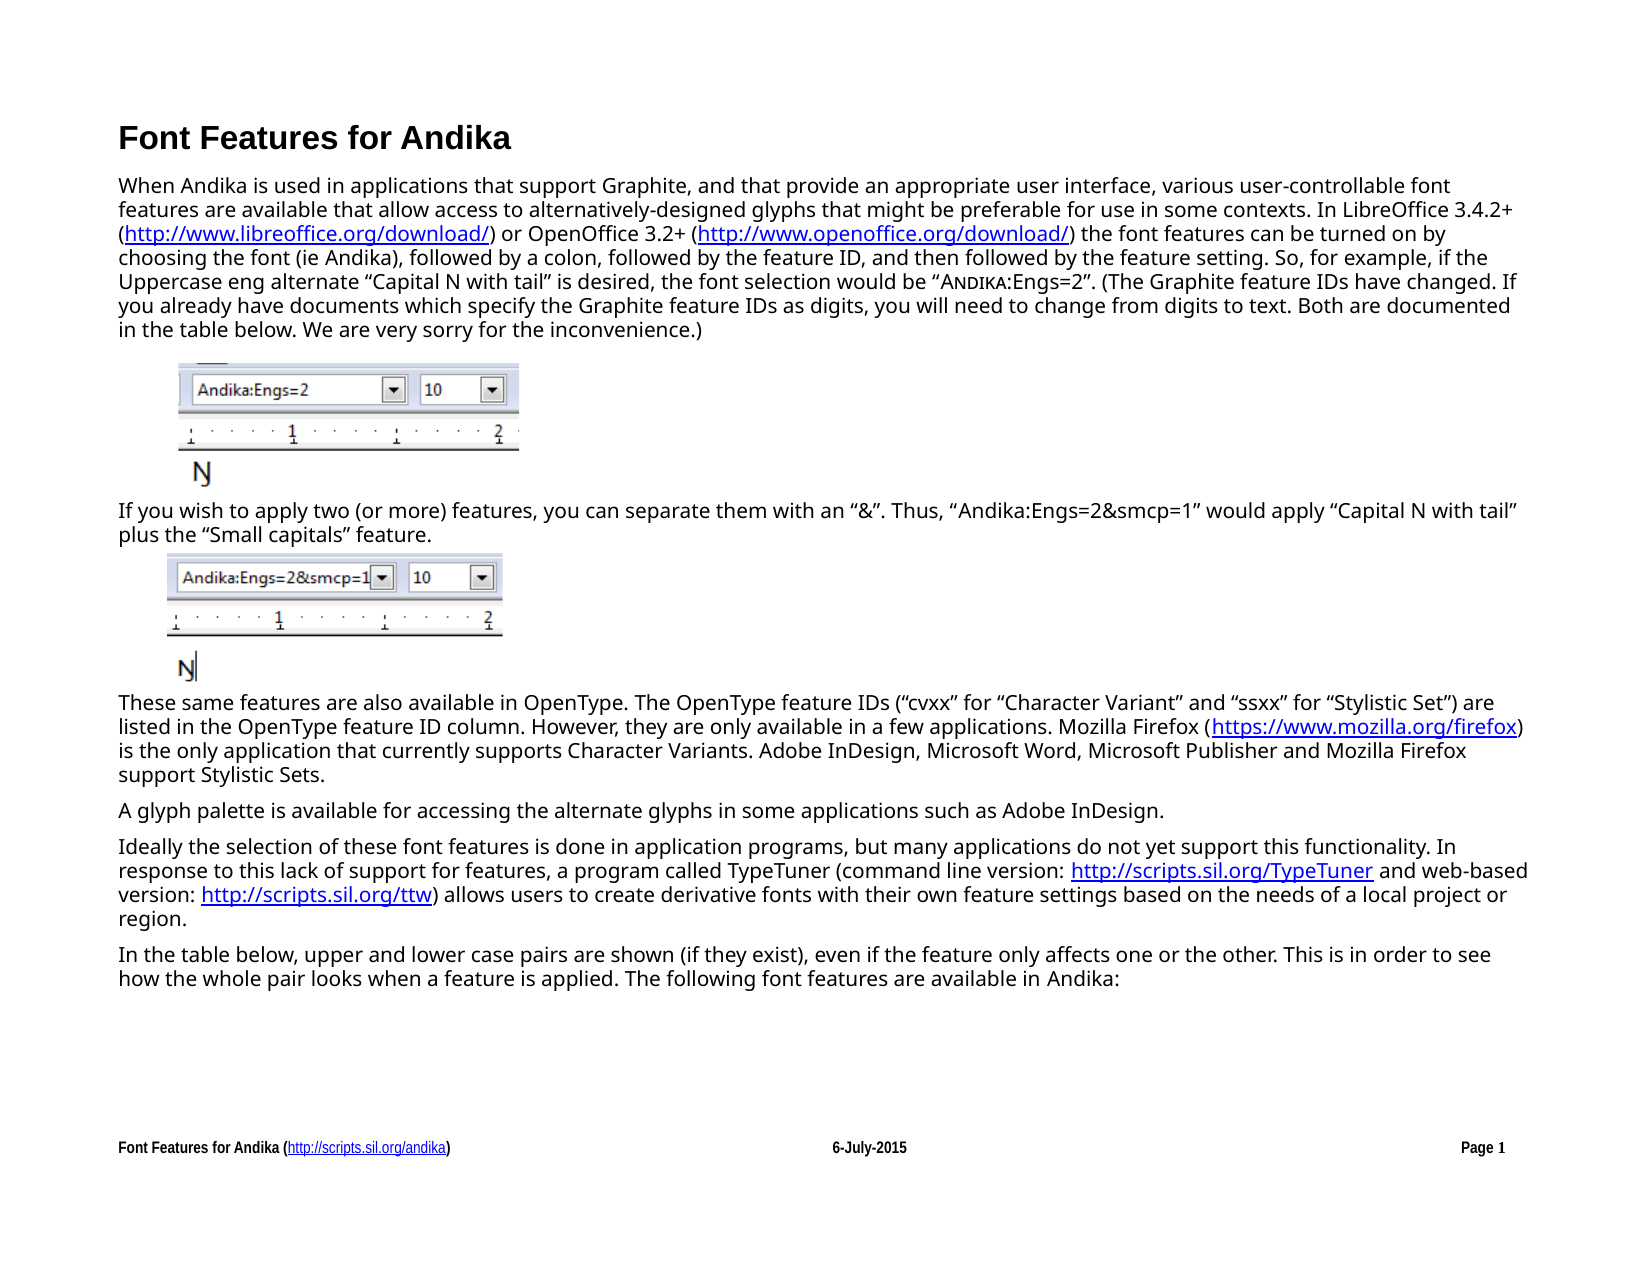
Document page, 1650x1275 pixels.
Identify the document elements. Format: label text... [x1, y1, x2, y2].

subtitle Font Features for Andika [118, 118, 1532, 157]
text These same features are also available in OpenType. The OpenType feature IDs (“cvxx” for “Character Variant” and “ssxx” for “Stylistic Set”) are listed in the OpenType feature ID column. However, they are only available in a few applications. Mozilla Firefox (https://www.mozilla.org/firefox) is the only application that currently supports Character Variants. Adobe InDesign, Microsoft Word, Microsoft Publisher and Mozilla Firefox support Stylistic Sets. [118, 692, 1532, 787]
text A glyph palette is available for accessing the alternate glyphs in some applications such as Adobe InDesign. [118, 799, 1532, 823]
text If you wish to apply two (or more) features, you can separate them with an “&”. Thus, “Andika:Engs=2&smcp=1” would apply “Capital N with tail” plus the “Small capitals” feature. [118, 354, 1532, 547]
picture [178, 363, 520, 499]
text Ideally the selection of these font features is done in application programs, but many applications do not yet support this functionality. In response to this lack of support for features, a program called TypeTuner (command line version: http://scripts.sil.org/TypeTuner and web-based version: http://scripts.sil.org/ttw) allows users to create derivative fonts with their own feature settings based on the needs of a local project or region. [118, 835, 1532, 931]
picture [167, 553, 503, 692]
text When Andika is used in applications that support Graphite, and that provide an appropriate user interface, various user-controllable font features are available that allow access to alternatively-designed glyphs that might be preferable for use in some contexts. In LibreOffice 3.4.2+ (http://www.libreoffice.org/download/) or OpenOffice 3.2+ (http://www.openoffice.org/download/) the font features can be turned on by choosing the font (ie Andika), followed by a colon, followed by the feature ID, and then followed by the feature setting. So, for example, if the Uppercase eng alternate “Capital N with tail” is desired, the font selection would be “Andika:Engs=2”. (The Graphite feature IDs have changed. If you already have documents which specify the Graphite feature IDs as digits, you will need to change from digits to text. Both are documented in the table below. We are very sorry for the inconvenience.) [118, 174, 1532, 342]
text In the table below, upper and lower case pairs are shown (if they exist), even if the feature only affects one or the other. This is in order to see how the whole pair looks when a feature is applied. The following font features are available in Andika: [118, 943, 1532, 991]
